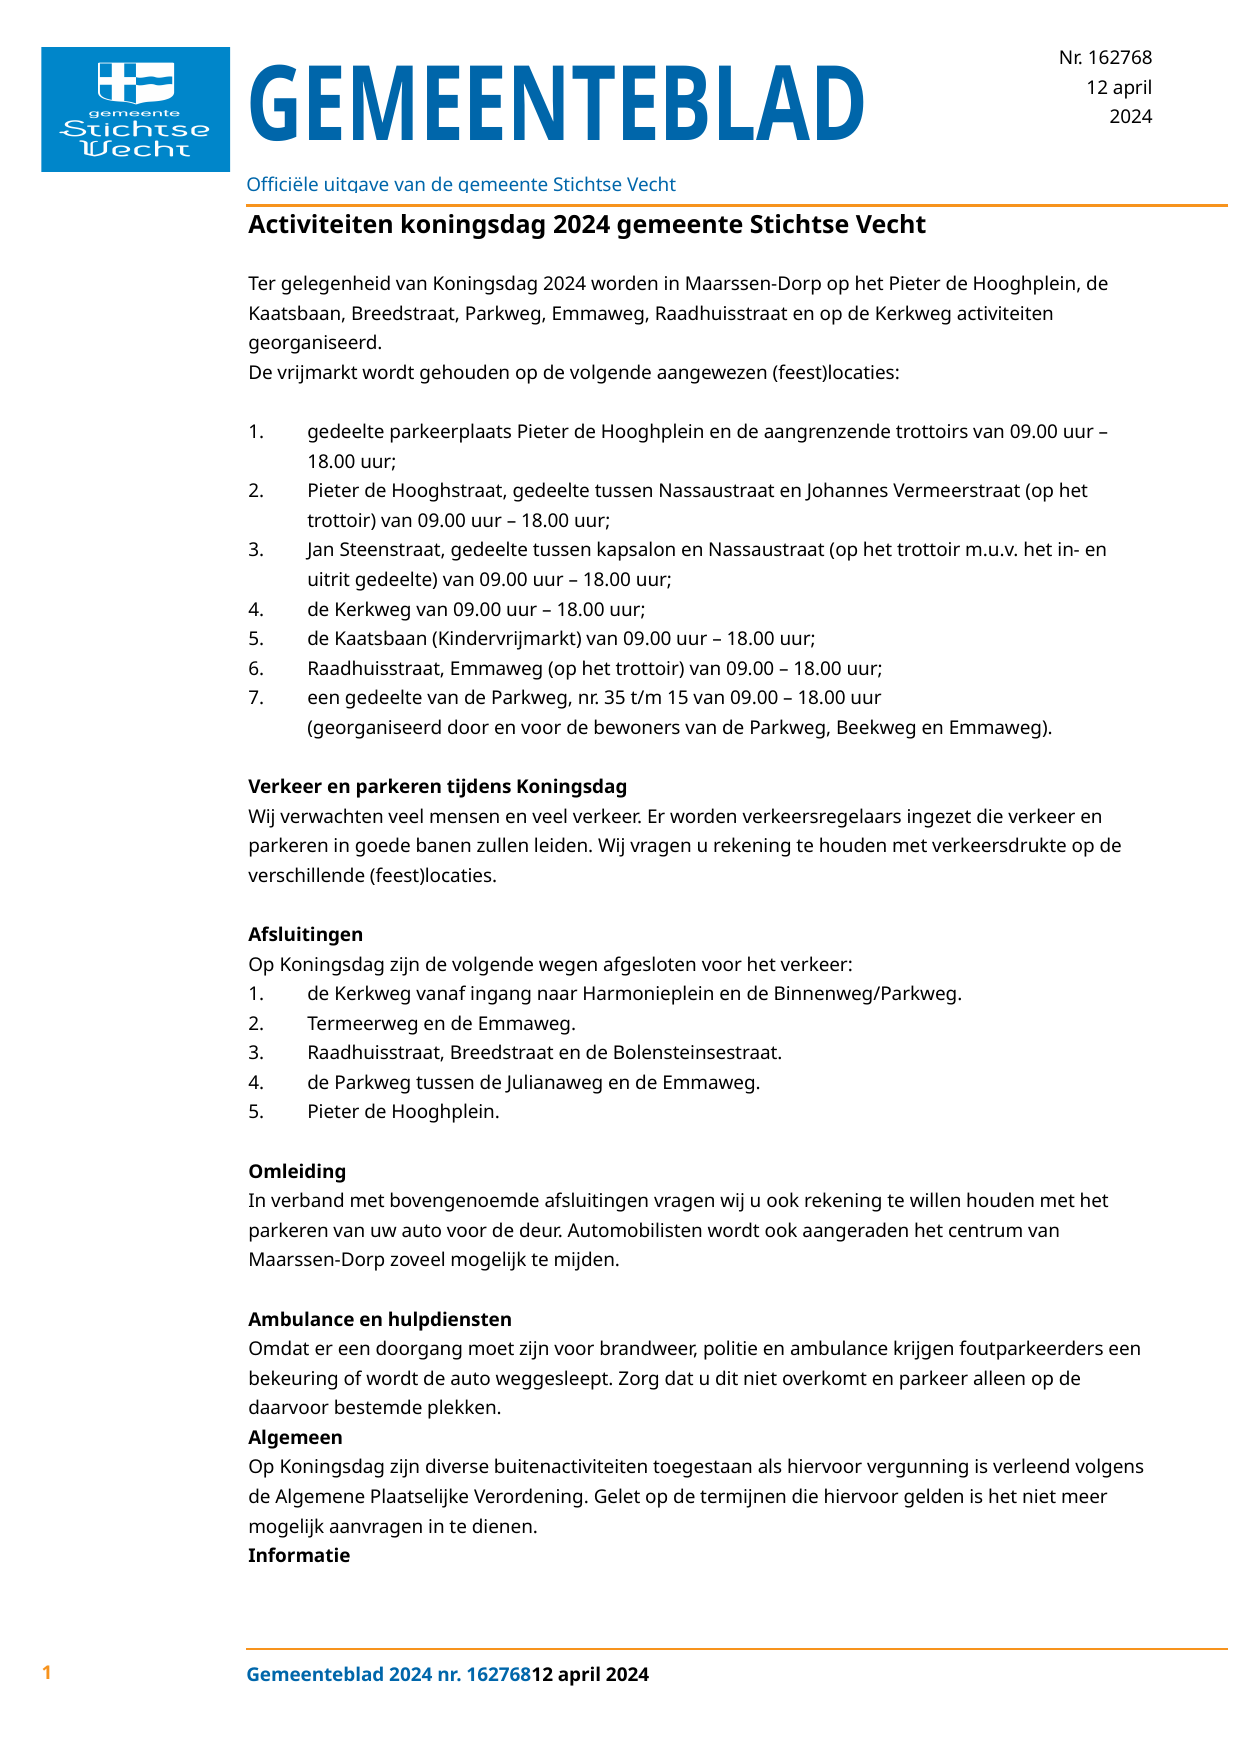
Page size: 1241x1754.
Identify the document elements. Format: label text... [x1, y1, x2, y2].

picture [137, 63, 174, 103]
list een gedeelte van de Parkweg, nr. 35 t/m 15 van 09.00 – 18.00 uur [248, 684, 1152, 710]
text Omdat er een doorgang moet zijn voor brandweer, politie en ambulance krijgen foutparkeerders een bekeuring of wordt de auto weggesleept. Zorg dat u dit niet overkomt en parkeer alleen op de daarvoor bestemde plekken. [248, 1335, 1152, 1420]
text Ambulance en hulpdiensten [248, 1306, 1152, 1331]
list gedeelte parkeerplaats Pieter de Hooghplein en de aangrenzende trottoirs van 09.00 uur – 18.00 uur; [248, 418, 1152, 473]
text Informatie [248, 1542, 1152, 1568]
text Verkeer en parkeren tijdens Koningsdag [248, 773, 1152, 799]
list de Parkweg tussen de Julianaweg en de Emmaweg. [248, 1069, 1152, 1095]
list Raadhuisstraat, Breedstraat en de Bolensteinsestraat. [248, 1039, 1152, 1065]
text Op Koningsdag zijn de volgende wegen afgesloten voor het verkeer: [248, 951, 1152, 976]
list de Kaatsbaan (Kindervrijmarkt) van 09.00 uur – 18.00 uur; [248, 625, 1152, 651]
list Pieter de Hooghplein. [248, 1099, 1152, 1124]
text In verband met bovengenoemde afsluitingen vragen wij u ook rekening te willen houden met het parkeren van uw auto voor de deur. Automobilisten wordt ook aangeraden het centrum van Maarssen-Dorp zoveel mogelijk te mijden. [248, 1187, 1152, 1272]
text Algemeen [248, 1424, 1152, 1450]
text Afsluitingen [248, 921, 1152, 947]
text Wij verwachten veel mensen en veel verkeer. Er worden verkeersregelaars ingezet die verkeer en parkeren in goede banen zullen leiden. Wij vragen u rekening te houden met verkeersdrukte op de verschillende (feest)locaties. [248, 803, 1152, 888]
list de Kerkweg van 09.00 uur – 18.00 uur; [248, 596, 1152, 621]
text Activiteiten koningsdag 2024 gemeente Stichtse Vecht [248, 207, 1152, 241]
text Op Koningsdag zijn diverse buitenactiviteiten toegestaan als hiervoor vergunning is verleend volgens de Algemene Plaatselijke Verordening. Gelet op de termijnen die hiervoor gelden is het niet meer mogelijk aanvragen in te dienen. [248, 1454, 1152, 1538]
picture [99, 63, 135, 101]
list (georganiseerd door en voor de bewoners van de Parkweg, Beekweg en Emmaweg). [248, 714, 1152, 740]
text Omleiding [248, 1158, 1152, 1183]
text De vrijmarkt wordt gehouden op de volgende aangewezen (feest)locaties: [248, 359, 1152, 385]
list Termeerweg en de Emmaweg. [248, 1010, 1152, 1036]
text Ter gelegenheid van Koningsdag 2024 worden in Maarssen-Dorp op het Pieter de Hooghplein, de Kaatsbaan, Breedstraat, Parkweg, Emmaweg, Raadhuisstraat en op de Kerkweg activiteiten georganiseerd. [248, 270, 1152, 355]
list Pieter de Hooghstraat, gedeelte tussen Nassaustraat en Johannes Vermeerstraat (op het trottoir) van 09.00 uur – 18.00 uur; [248, 477, 1152, 533]
list Jan Steenstraat, gedeelte tussen kapsalon en Nassaustraat (op het trottoir m.u.v. het in- en uitrit gedeelte) van 09.00 uur – 18.00 uur; [248, 537, 1152, 592]
list Raadhuisstraat, Emmaweg (op het trottoir) van 09.00 – 18.00 uur; [248, 655, 1152, 681]
list de Kerkweg vanaf ingang naar Harmonieplein en de Binnenweg/Parkweg. [248, 980, 1152, 1006]
